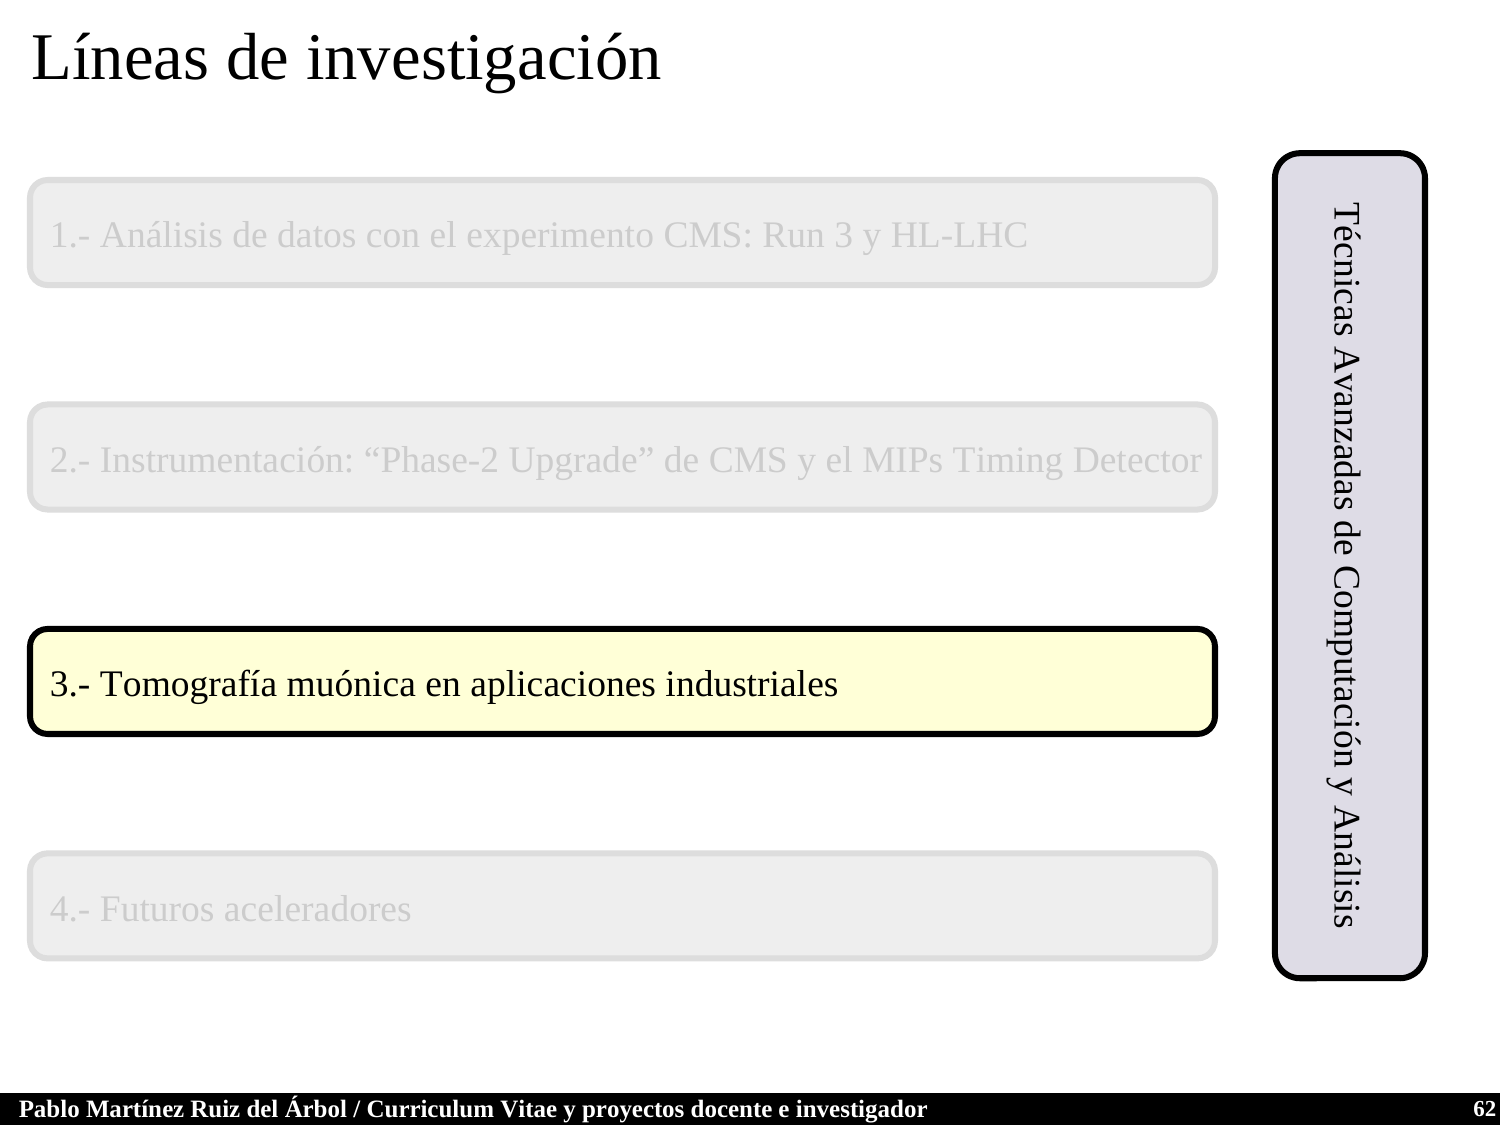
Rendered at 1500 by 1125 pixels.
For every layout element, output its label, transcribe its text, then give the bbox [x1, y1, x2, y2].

text_box 4.- Futuros aceleradores [30, 853, 1216, 959]
text_box 3.- Tomografía muónica en aplicaciones industriales [30, 628, 1216, 734]
text_box Técnicas Avanzadas de Computación y Análisis [1274, 153, 1426, 979]
text_box Líneas de investigación [0, 3, 721, 111]
text_box 1.- Análisis de datos con el experimento CMS: Run 3 y HL-LHC [30, 179, 1216, 286]
text_box 2.- Instrumentación: “Phase-2 Upgrade” de CMS y el MIPs Timing Detector [30, 404, 1216, 510]
